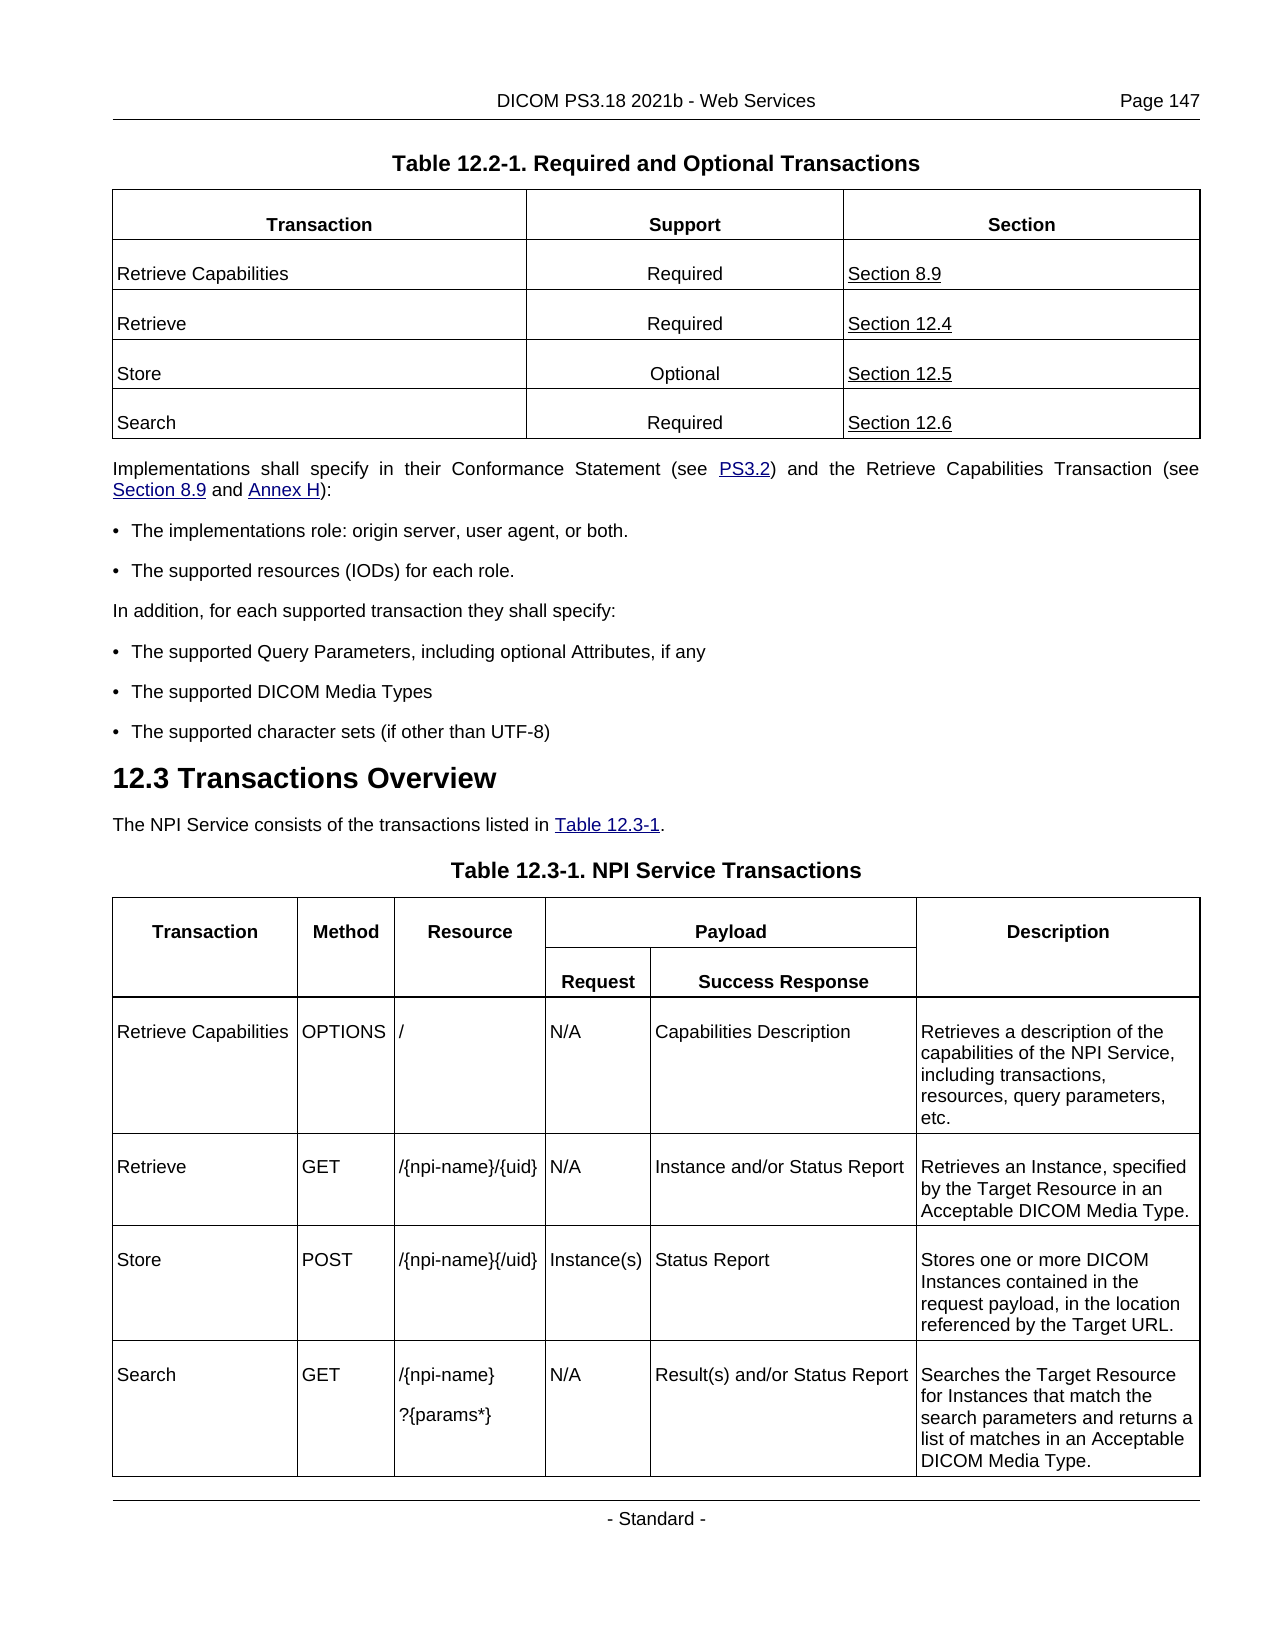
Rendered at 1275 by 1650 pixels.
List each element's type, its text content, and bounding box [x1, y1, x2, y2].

text • The supported resources (IODs) for each role. [112, 560, 1200, 581]
table_header Transaction [113, 190, 526, 239]
text In addition, for each supported transaction they shall specify: [112, 600, 1200, 622]
table_header Section [844, 190, 1199, 239]
table_cell Section 12.5 [844, 340, 1199, 388]
table_cell Search [113, 389, 526, 438]
table_header Resource [395, 898, 545, 996]
table_header Support [527, 190, 843, 239]
table_cell Section 12.4 [844, 290, 1199, 338]
table_cell GET [298, 1341, 394, 1476]
table_cell Retrieves a description of the capabilities of the NPI Service, including transactions, resources, query parameters, etc. [917, 998, 1199, 1132]
table_cell /{npi-name}{/uid} [395, 1226, 545, 1339]
table_cell Instance and/or Status Report [651, 1134, 916, 1225]
table_cell Retrieves an Instance, specified by the Target Resource in an Acceptable DICOM Media Type. [917, 1134, 1199, 1225]
table_cell Searches the Target Resource for Instances that match the search parameters and returns a list of matches in an Acceptable DICOM Media Type. [917, 1341, 1199, 1476]
table_cell Store [113, 1226, 297, 1339]
table_cell Capabilities Description [651, 998, 916, 1132]
table_header Transaction [113, 898, 297, 996]
table_cell Required [527, 290, 843, 338]
table_cell Required [527, 240, 843, 289]
table_cell Request [546, 948, 650, 996]
table_cell Retrieve [113, 1134, 297, 1225]
table_cell / [395, 998, 545, 1132]
table_cell Stores one or more DICOM Instances contained in the request payload, in the location referenced by the Target URL. [917, 1226, 1199, 1339]
table_header Payload [546, 898, 916, 947]
table_cell Section 12.6 [844, 389, 1199, 438]
table_cell Retrieve [113, 290, 526, 338]
table_cell POST [298, 1226, 394, 1339]
table_cell OPTIONS [298, 998, 394, 1132]
text 12.3 Transactions Overview [112, 761, 1200, 795]
table_cell /{npi-name} ?{params*} [395, 1341, 545, 1476]
table_cell Section 8.9 [844, 240, 1199, 289]
text • The supported character sets (if other than UTF-8) [112, 721, 1200, 743]
table_cell Retrieve Capabilities [113, 240, 526, 289]
text • The implementations role: origin server, user agent, or both. [112, 519, 1200, 541]
text • The supported Query Parameters, including optional Attributes, if any [112, 640, 1200, 662]
table_cell N/A [546, 1134, 650, 1225]
text Table 12.2-1. Required and Optional Transactions [112, 150, 1200, 176]
table_cell Result(s) and/or Status Report [651, 1341, 916, 1476]
text Table 12.3-1. NPI Service Transactions [112, 858, 1200, 883]
table_cell Status Report [651, 1226, 916, 1339]
table_cell Optional [527, 340, 843, 388]
table_cell Instance(s) [546, 1226, 650, 1339]
text The NPI Service consists of the transactions listed in Table 12.3-1. [112, 814, 1200, 835]
text Implementations shall specify in their Conformance Statement (see PS3.2) and the Retrieve Capabilities Transaction (see Section 8.9 and Annex H): [112, 458, 1200, 501]
text • The supported DICOM Media Types [112, 681, 1200, 702]
table_cell GET [298, 1134, 394, 1225]
table_cell N/A [546, 998, 650, 1132]
table_header Description [917, 898, 1199, 996]
table_cell /{npi-name}/{uid} [395, 1134, 545, 1225]
table_header Method [298, 898, 394, 996]
table_cell Store [113, 340, 526, 388]
table_cell Success Response [651, 948, 916, 996]
table_cell Search [113, 1341, 297, 1476]
table_cell N/A [546, 1341, 650, 1476]
table_cell Retrieve Capabilities [113, 998, 297, 1132]
table_cell Required [527, 389, 843, 438]
